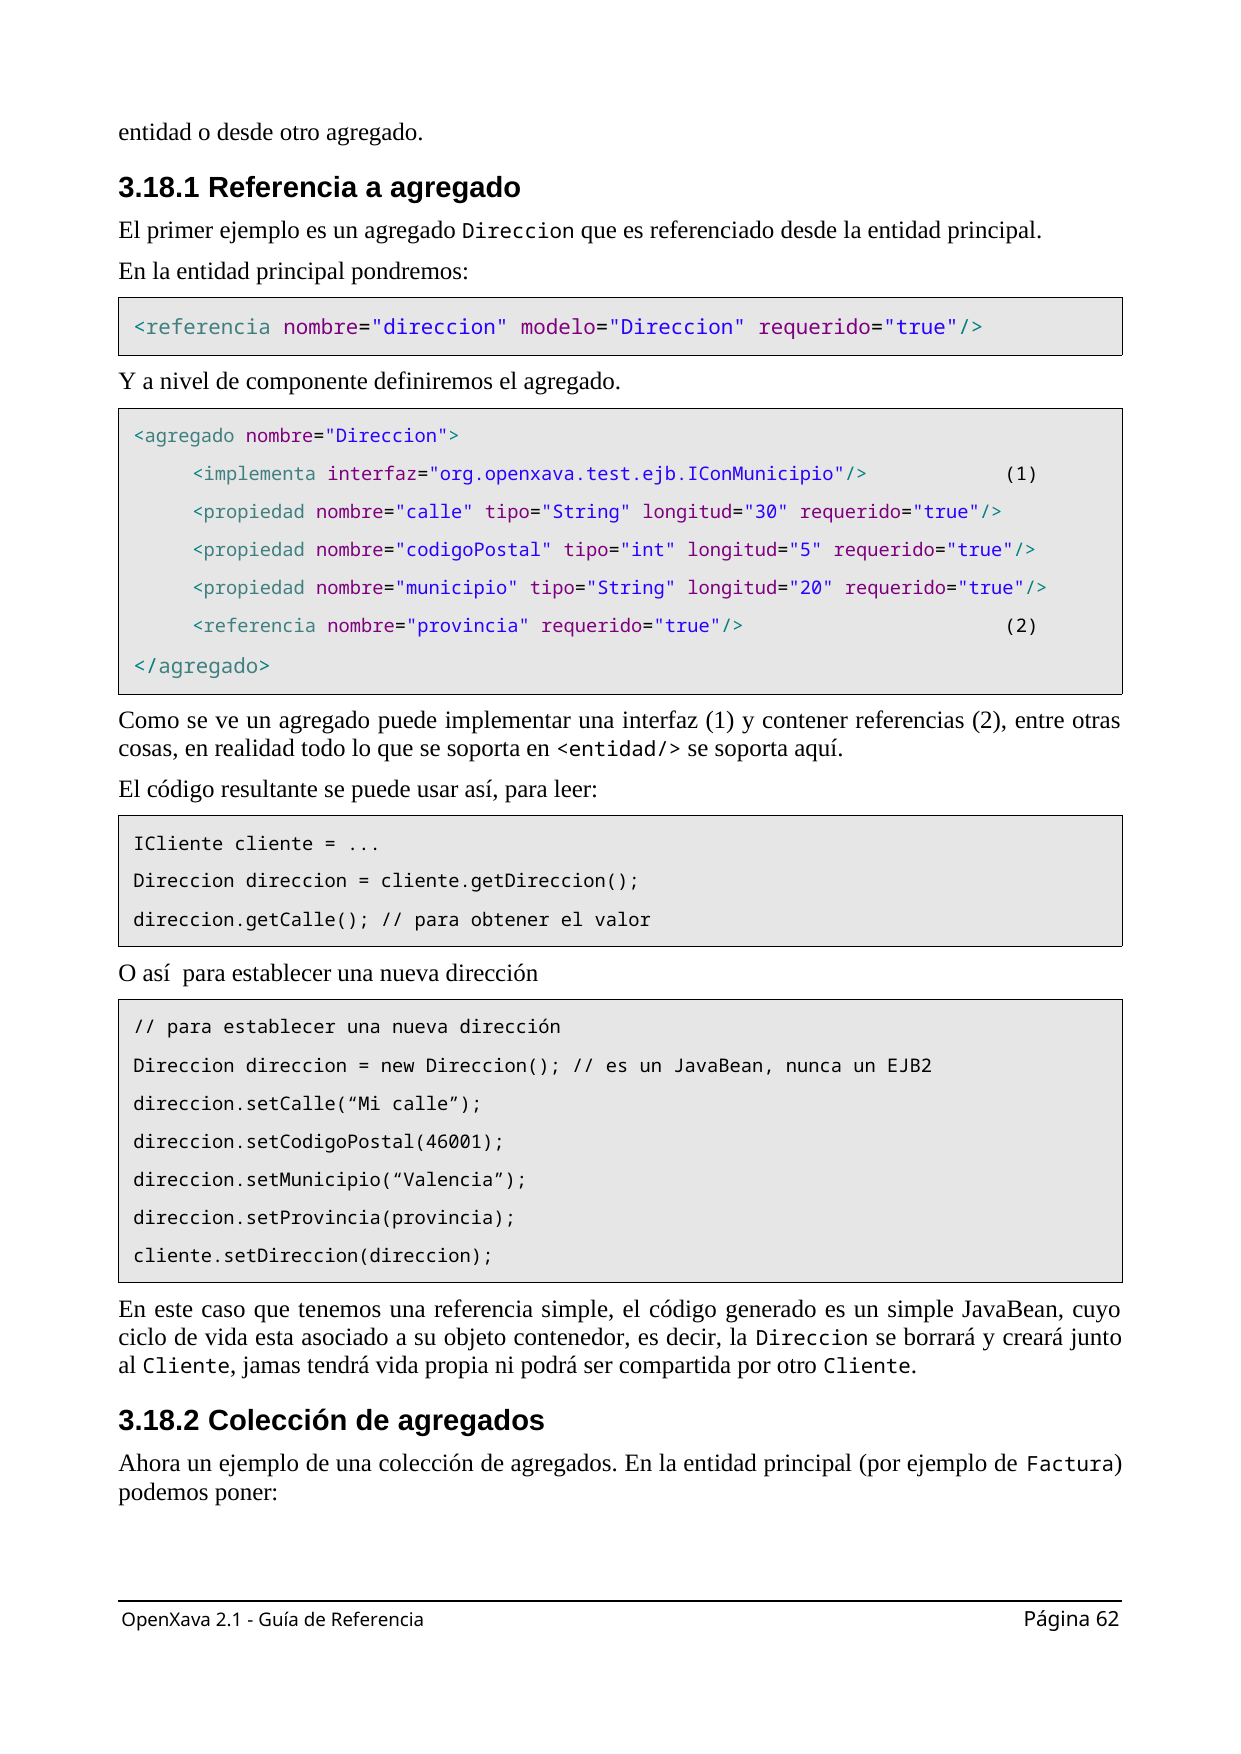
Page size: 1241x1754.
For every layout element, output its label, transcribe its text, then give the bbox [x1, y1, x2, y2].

text direccion.setProvincia(provincia); [119, 1189, 1122, 1227]
subtitle Colección de agregados [118, 1404, 1122, 1437]
text cliente.setDireccion(direccion); [119, 1227, 1122, 1282]
text direccion.setCodigoPostal(46001); [119, 1113, 1122, 1151]
text <referencia nombre="direccion" modelo="Direccion" requerido="true"/> [119, 298, 1122, 355]
text <propiedad nombre="calle" tipo="String" longitud="30" requerido="true"/> [119, 484, 1122, 522]
text En la entidad principal pondremos: [118, 257, 1122, 284]
text Y a nivel de componente definiremos el agregado. [118, 367, 1122, 395]
text </agregado> [119, 636, 1122, 694]
text ICliente cliente = ... [119, 816, 1122, 853]
text El primer ejemplo es un agregado Direccion que es referenciado desde la entidad principal. [118, 216, 1122, 244]
text Ahora un ejemplo de una colección de agregados. En la entidad principal (por ejemplo de Factura) podemos poner: [118, 1449, 1122, 1505]
text El código resultante se puede usar así, para leer: [118, 775, 1122, 802]
text Direccion direccion = new Direccion(); // es un JavaBean, nunca un EJB2 [119, 1037, 1122, 1075]
text entidad o desde otro agregado. [118, 118, 1122, 146]
text <referencia nombre="provincia" requerido="true"/> (2) [119, 598, 1122, 636]
text direccion.setMunicipio(“Valencia”); [119, 1151, 1122, 1189]
text direccion.setCalle(“Mi calle”); [119, 1075, 1122, 1113]
subtitle Referencia a agregado [118, 171, 1122, 203]
text Direccion direccion = cliente.getDireccion(); [119, 853, 1122, 891]
text En este caso que tenemos una referencia simple, el código generado es un simple JavaBean, cuyo ciclo de vida esta asociado a su objeto contenedor, es decir, la Direccion se borrará y creará junto al Cliente, jamas tendrá vida propia ni podrá ser compartida por otro Cliente. [118, 1295, 1122, 1379]
text // para establecer una nueva dirección [119, 1000, 1122, 1037]
text <propiedad nombre="codigoPostal" tipo="int" longitud="5" requerido="true"/> [119, 522, 1122, 560]
text <implementa interfaz="org.openxava.test.ejb.IConMunicipio"/> (1) [119, 446, 1122, 484]
text direccion.getCalle(); // para obtener el valor [119, 891, 1122, 946]
text Como se ve un agregado puede implementar una interfaz (1) y contener referencias (2), entre otras cosas, en realidad todo lo que se soporta en <entidad/> se soporta aquí. [118, 706, 1122, 762]
text <agregado nombre="Direccion"> [119, 409, 1122, 446]
text <propiedad nombre="municipio" tipo="String" longitud="20" requerido="true"/> [119, 560, 1122, 598]
text O así para establecer una nueva dirección [118, 959, 1122, 987]
